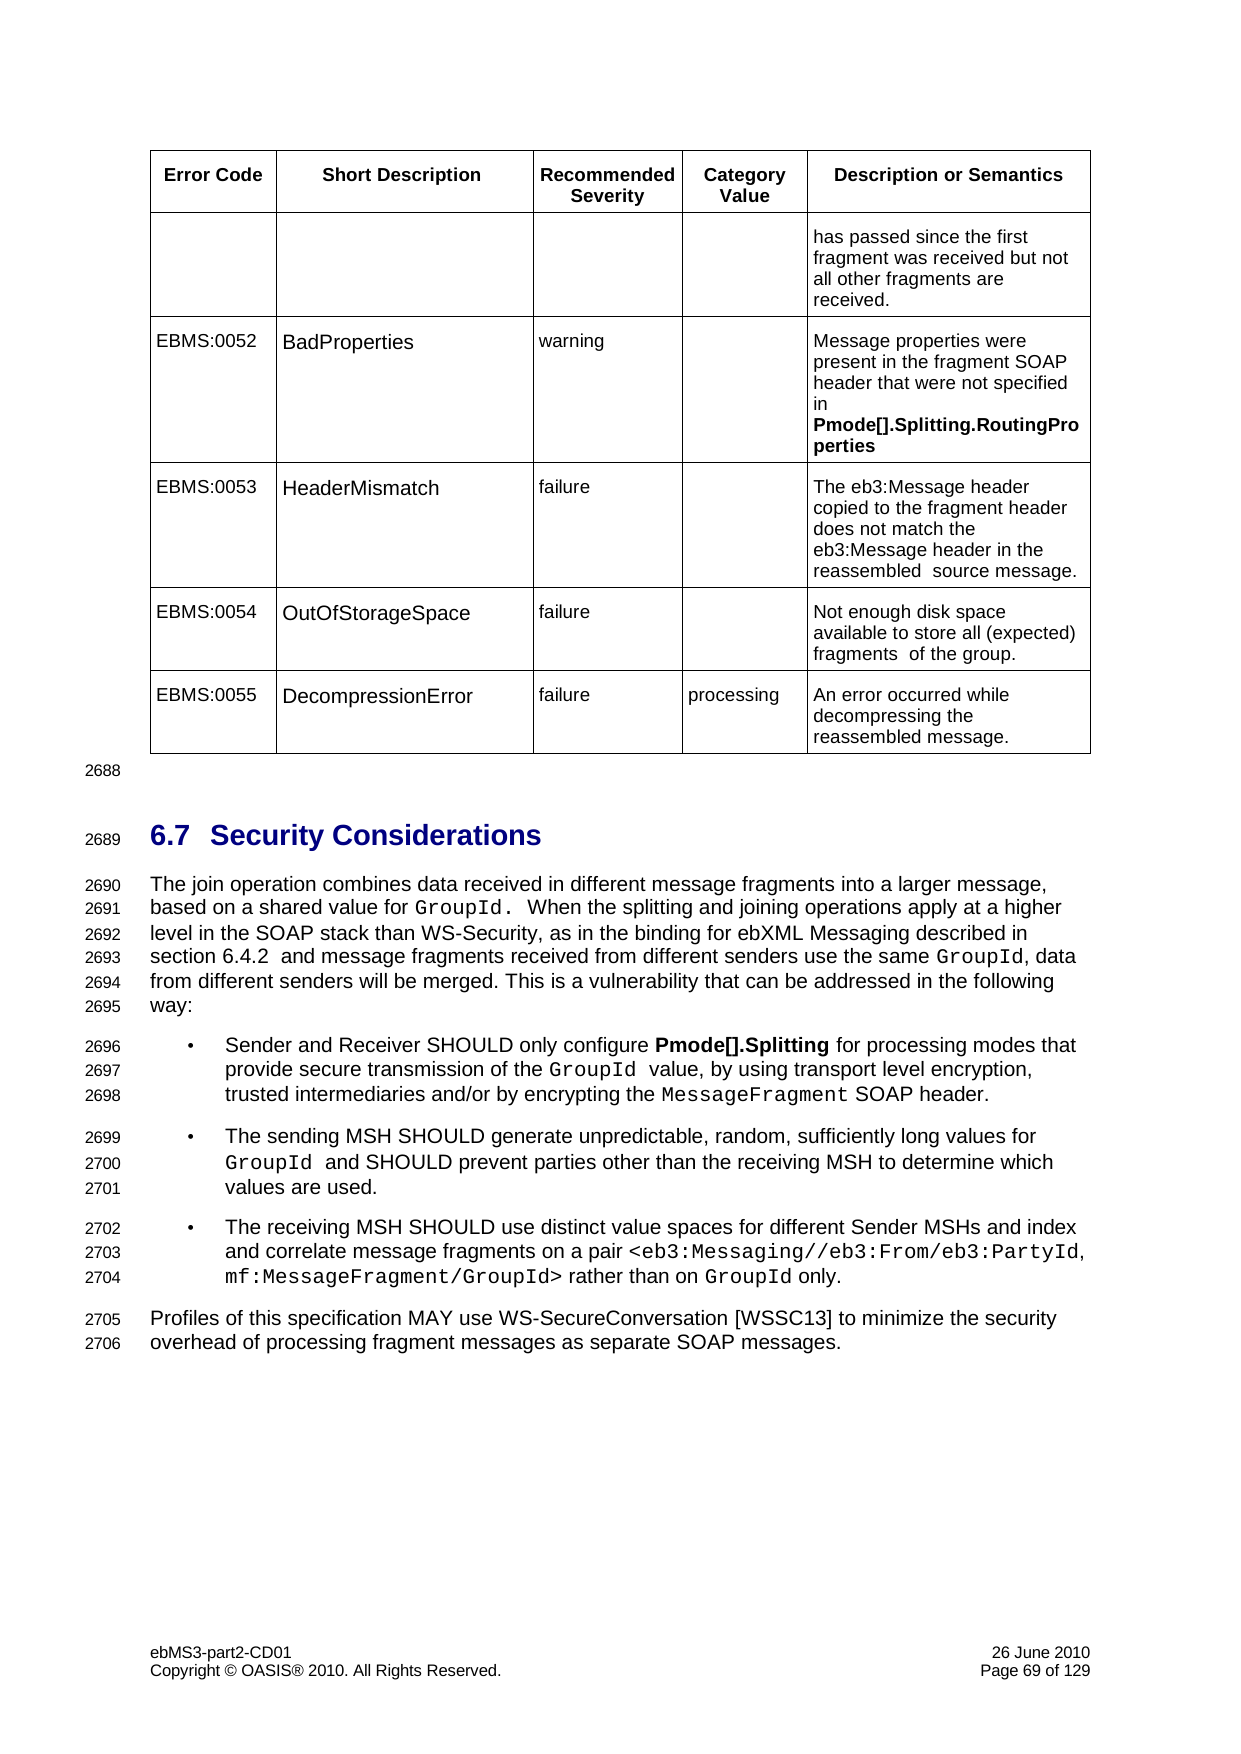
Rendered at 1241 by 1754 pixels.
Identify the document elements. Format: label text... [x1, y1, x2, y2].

table_cell [683, 213, 807, 316]
table_cell [534, 213, 682, 316]
table_cell OutOfStorageSpace [277, 588, 533, 670]
table_header Category Value [683, 151, 807, 212]
table_cell The eb3:Message header copied to the fragment header does not match the eb3:Message header in the reassembled source message. [808, 463, 1090, 587]
list Sender and Receiver SHOULD only configure Pmode[].Splitting for processing modes that provide secure transmission of the GroupId value, by using transport level encryption, trusted intermediaries and/or by encrypting the MessageFragment SOAP header. [187, 1034, 1090, 1108]
table_cell [277, 213, 533, 316]
table_cell [683, 588, 807, 670]
table_cell BadProperties [277, 317, 533, 462]
table_header Recommended Severity [534, 151, 682, 212]
table_cell failure [534, 588, 682, 670]
table_header Error Code [151, 151, 276, 212]
list The sending MSH SHOULD generate unpredictable, random, sufficiently long values for GroupId and SHOULD prevent parties other than the receiving MSH to determine which values are used. [187, 1125, 1090, 1199]
table_header Description or Semantics [808, 151, 1090, 212]
table_cell processing [683, 671, 807, 753]
subtitle Security Considerations [150, 819, 1090, 851]
table_cell [683, 317, 807, 462]
text Profiles of this specification MAY use WS-SecureConversation [WSSC13] to minimize the security overhead of processing fragment messages as separate SOAP messages. [150, 1307, 1090, 1354]
table_cell Not enough disk space available to store all (expected) fragments of the group. [808, 588, 1090, 670]
table_cell EBMS:0052 [151, 317, 276, 462]
table_cell failure [534, 463, 682, 587]
table_cell HeaderMismatch [277, 463, 533, 587]
table_cell EBMS:0053 [151, 463, 276, 587]
table_cell failure [534, 671, 682, 753]
table_cell An error occurred while decompressing the reassembled message. [808, 671, 1090, 753]
table_header Short Description [277, 151, 533, 212]
table_cell Message properties were present in the fragment SOAP header that were not specified in Pmode[].Splitting.RoutingProperties [808, 317, 1090, 462]
table_cell warning [534, 317, 682, 462]
table_cell has passed since the first fragment was received but not all other fragments are received. [808, 213, 1090, 316]
table_cell DecompressionError [277, 671, 533, 753]
table_cell [683, 463, 807, 587]
table_cell EBMS:0055 [151, 671, 276, 753]
list The receiving MSH SHOULD use distinct value spaces for different Sender MSHs and index and correlate message fragments on a pair <eb3:Messaging//eb3:From/eb3:PartyId, mf:MessageFragment/GroupId> rather than on GroupId only. [187, 1216, 1090, 1290]
text The join operation combines data received in different message fragments into a larger message, based on a shared value for GroupId. When the splitting and joining operations apply at a higher level in the SOAP stack than WS-Security, as in the binding for ebXML Messaging described in section 6.4.2 and message fragments received from different senders use the same GroupId, data from different senders will be merged. This is a vulnerability that can be addressed in the following way: [150, 872, 1090, 1017]
table_cell EBMS:0054 [151, 588, 276, 670]
table_cell [151, 213, 276, 316]
